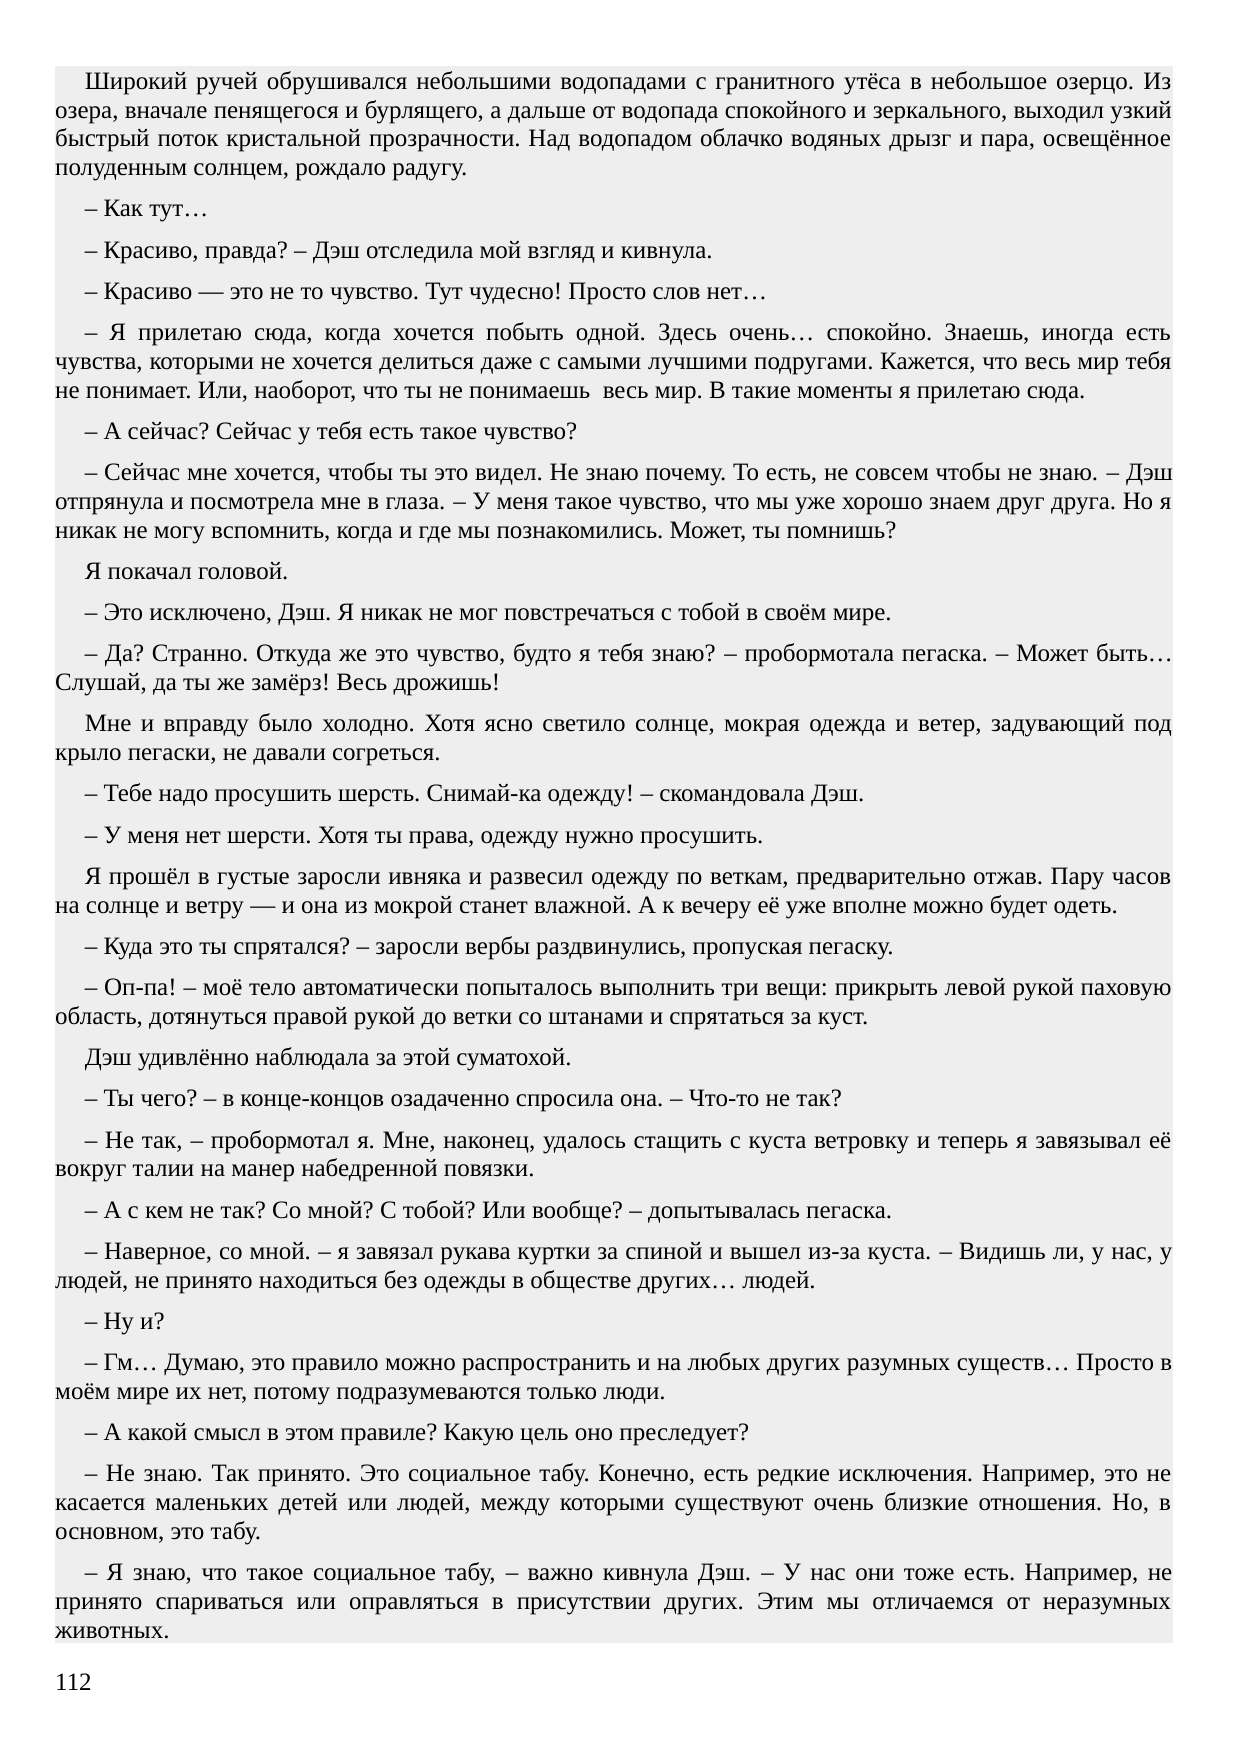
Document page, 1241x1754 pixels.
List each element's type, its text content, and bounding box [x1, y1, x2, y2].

text – Тебе надо просушить шерсть. Снимай-ка одежду! – скомандовала Дэш. [55, 778, 1173, 807]
text – У меня нет шерсти. Хотя ты права, одежду нужно просушить. [55, 820, 1173, 848]
text – Гм… Думаю, это правило можно распространить и на любых других разумных существ… Просто в моём мире их нет, потому подразумеваются только люди. [55, 1347, 1173, 1405]
text – Красиво — это не то чувство. Тут чудесно! Просто слов нет… [55, 276, 1173, 305]
text – Сейчас мне хочется, чтобы ты это видел. Не знаю почему. То есть, не совсем чтобы не знаю. – Дэш отпрянула и посмотрела мне в глаза. – У меня такое чувство, что мы уже хорошо знаем друг друга. Но я никак не могу вспомнить, когда и где мы познакомились. Может, ты помнишь? [55, 457, 1173, 543]
text Дэш удивлённо наблюдала за этой суматохой. [55, 1042, 1173, 1071]
text – Не знаю. Так принято. Это социальное табу. Конечно, есть редкие исключения. Например, это не касается маленьких детей или людей, между которыми существуют очень близкие отношения. Но, в основном, это табу. [55, 1458, 1173, 1545]
text Я покачал головой. [55, 556, 1173, 585]
text Я прошёл в густые заросли ивняка и развесил одежду по веткам, предварительно отжав. Пару часов на солнце и ветру — и она из мокрой станет влажной. А к вечеру её уже вполне можно будет одеть. [55, 861, 1173, 918]
text – Не так, – пробормотал я. Мне, наконец, удалось стащить с куста ветровку и теперь я завязывал её вокруг талии на манер набедренной повязки. [55, 1125, 1173, 1182]
text – А какой смысл в этом правиле? Какую цель оно преследует? [55, 1417, 1173, 1446]
text Мне и вправду было холодно. Хотя ясно светило солнце, мокрая одежда и ветер, задувающий под крыло пегаски, не давали согреться. [55, 708, 1173, 766]
text – Оп-па! – моё тело автоматически попыталось выполнить три вещи: прикрыть левой рукой паховую область, дотянуться правой рукой до ветки со штанами и спрятаться за куст. [55, 972, 1173, 1030]
text – А с кем не так? Со мной? С тобой? Или вообще? – допытывалась пегаска. [55, 1195, 1173, 1223]
text – Красиво, правда? – Дэш отследила мой взгляд и кивнула. [55, 235, 1173, 263]
text – Куда это ты спрятался? – заросли вербы раздвинулись, пропуская пегаску. [55, 931, 1173, 960]
text – Я прилетаю сюда, когда хочется побыть одной. Здесь очень… спокойно. Знаешь, иногда есть чувства, которыми не хочется делиться даже с самыми лучшими подругами. Кажется, что весь мир тебя не понимает. Или, наоборот, что ты не понимаешь весь мир. В такие моменты я прилетаю сюда. [55, 317, 1173, 403]
text – Я знаю, что такое социальное табу, – важно кивнула Дэш. – У нас они тоже есть. Например, не принято спариваться или оправляться в присутствии других. Этим мы отличаемся от неразумных животных. [55, 1557, 1173, 1643]
text Широкий ручей обрушивался небольшими водопадами с гранитного утёса в небольшое озерцо. Из озера, вначале пенящегося и бурлящего, а дальше от водопада спокойного и зеркального, выходил узкий быстрый поток кристальной прозрачности. Над водопадом облачко водяных дрызг и пара, освещённое полуденным солнцем, рождало радугу. [55, 66, 1173, 181]
text – Да? Странно. Откуда же это чувство, будто я тебя знаю? – пробормотала пегаска. – Может быть… Слушай, да ты же замёрз! Весь дрожишь! [55, 638, 1173, 696]
text – Это исключено, Дэш. Я никак не мог повстречаться с тобой в своём мире. [55, 597, 1173, 626]
text – Ты чего? – в конце-концов озадаченно спросила она. – Что-то не так? [55, 1083, 1173, 1112]
text – А сейчас? Сейчас у тебя есть такое чувство? [55, 416, 1173, 445]
text – Ну и? [55, 1306, 1173, 1335]
text – Как тут… [55, 193, 1173, 222]
text – Наверное, со мной. – я завязал рукава куртки за спиной и вышел из-за куста. – Видишь ли, у нас, у людей, не принято находиться без одежды в обществе других… людей. [55, 1236, 1173, 1293]
